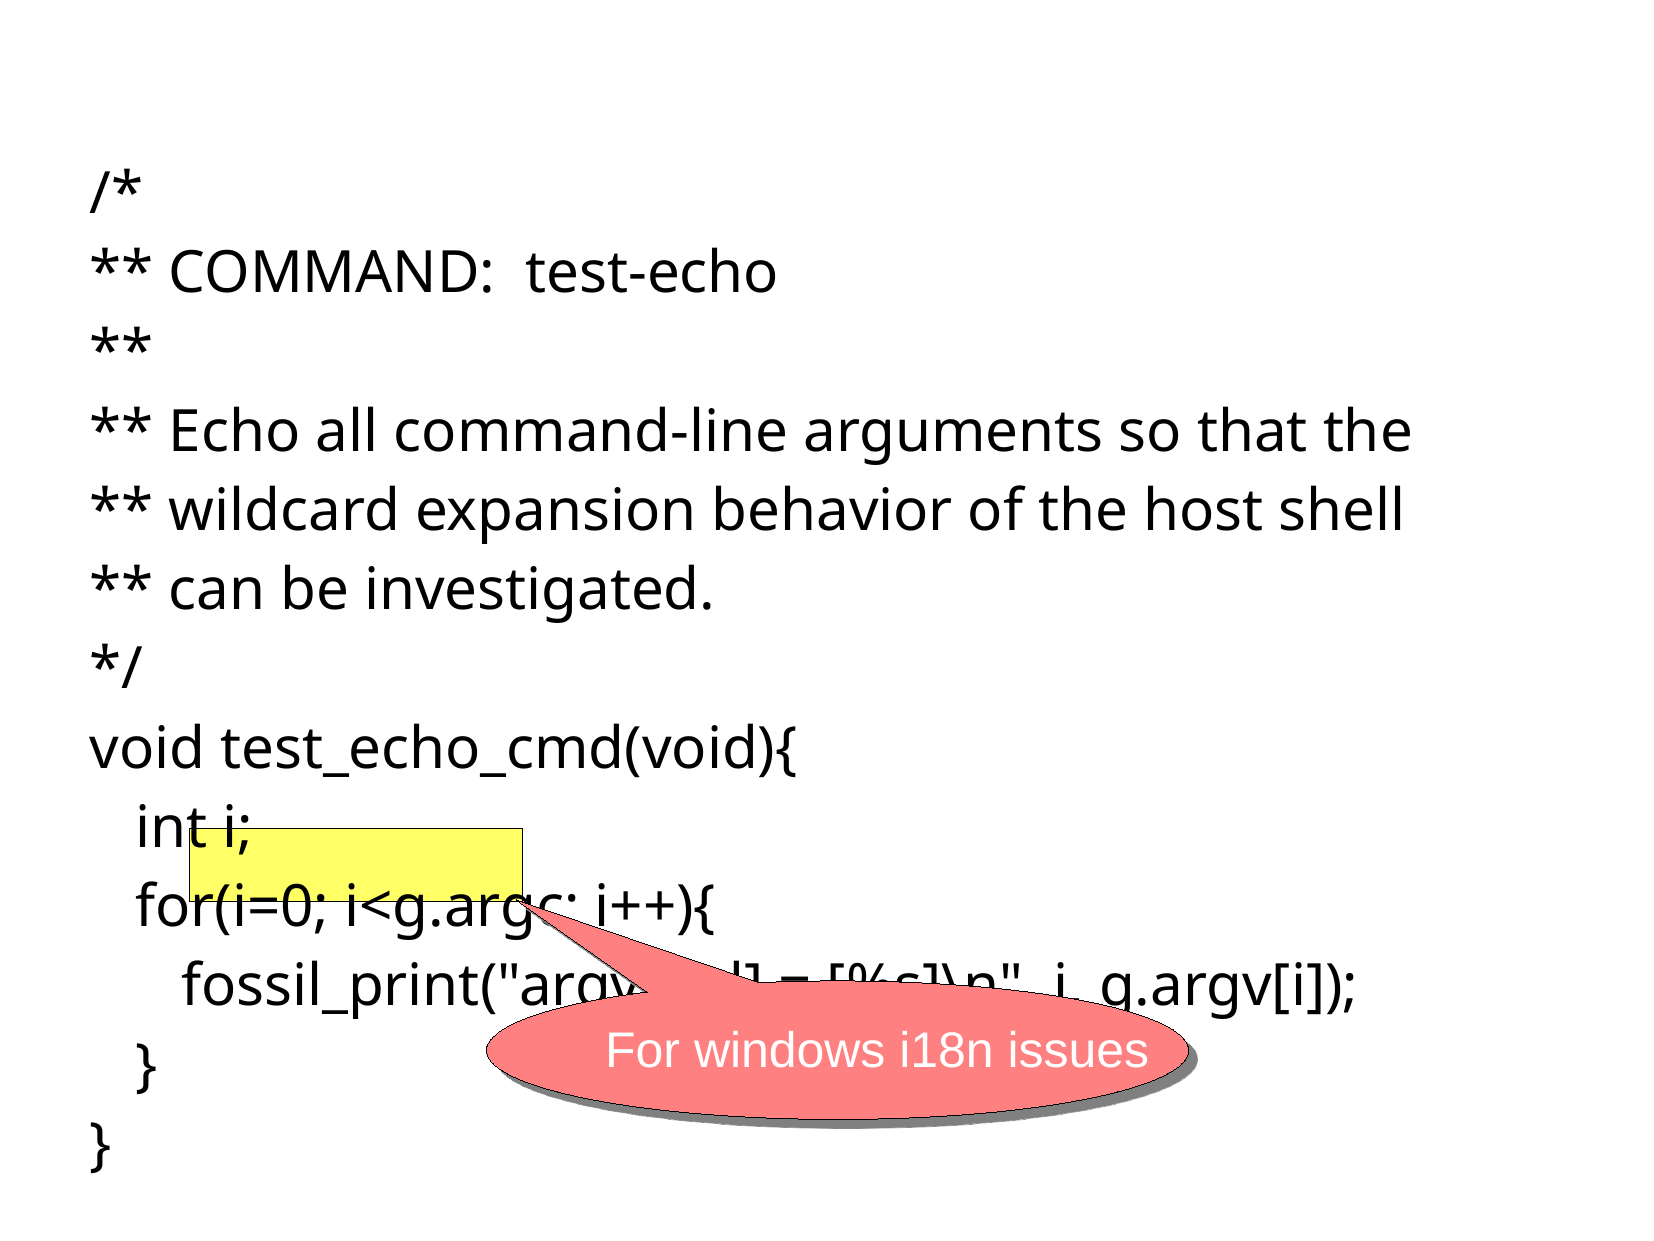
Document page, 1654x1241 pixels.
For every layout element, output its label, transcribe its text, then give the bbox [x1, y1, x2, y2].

text_box For windows i18n issues [486, 899, 1189, 1120]
text_box /* ** COMMAND: test-echo ** ** Echo all command-line arguments so that the ** wildcard expansion behavior of the host shell ** can be investigated. */ void test_echo_cmd(void){ int i; for(i=0; i<g.argc; i++){ fossil_print("argv[%d] = [%s]\n", i, g.argv[i]); } } [75, 143, 1613, 1107]
